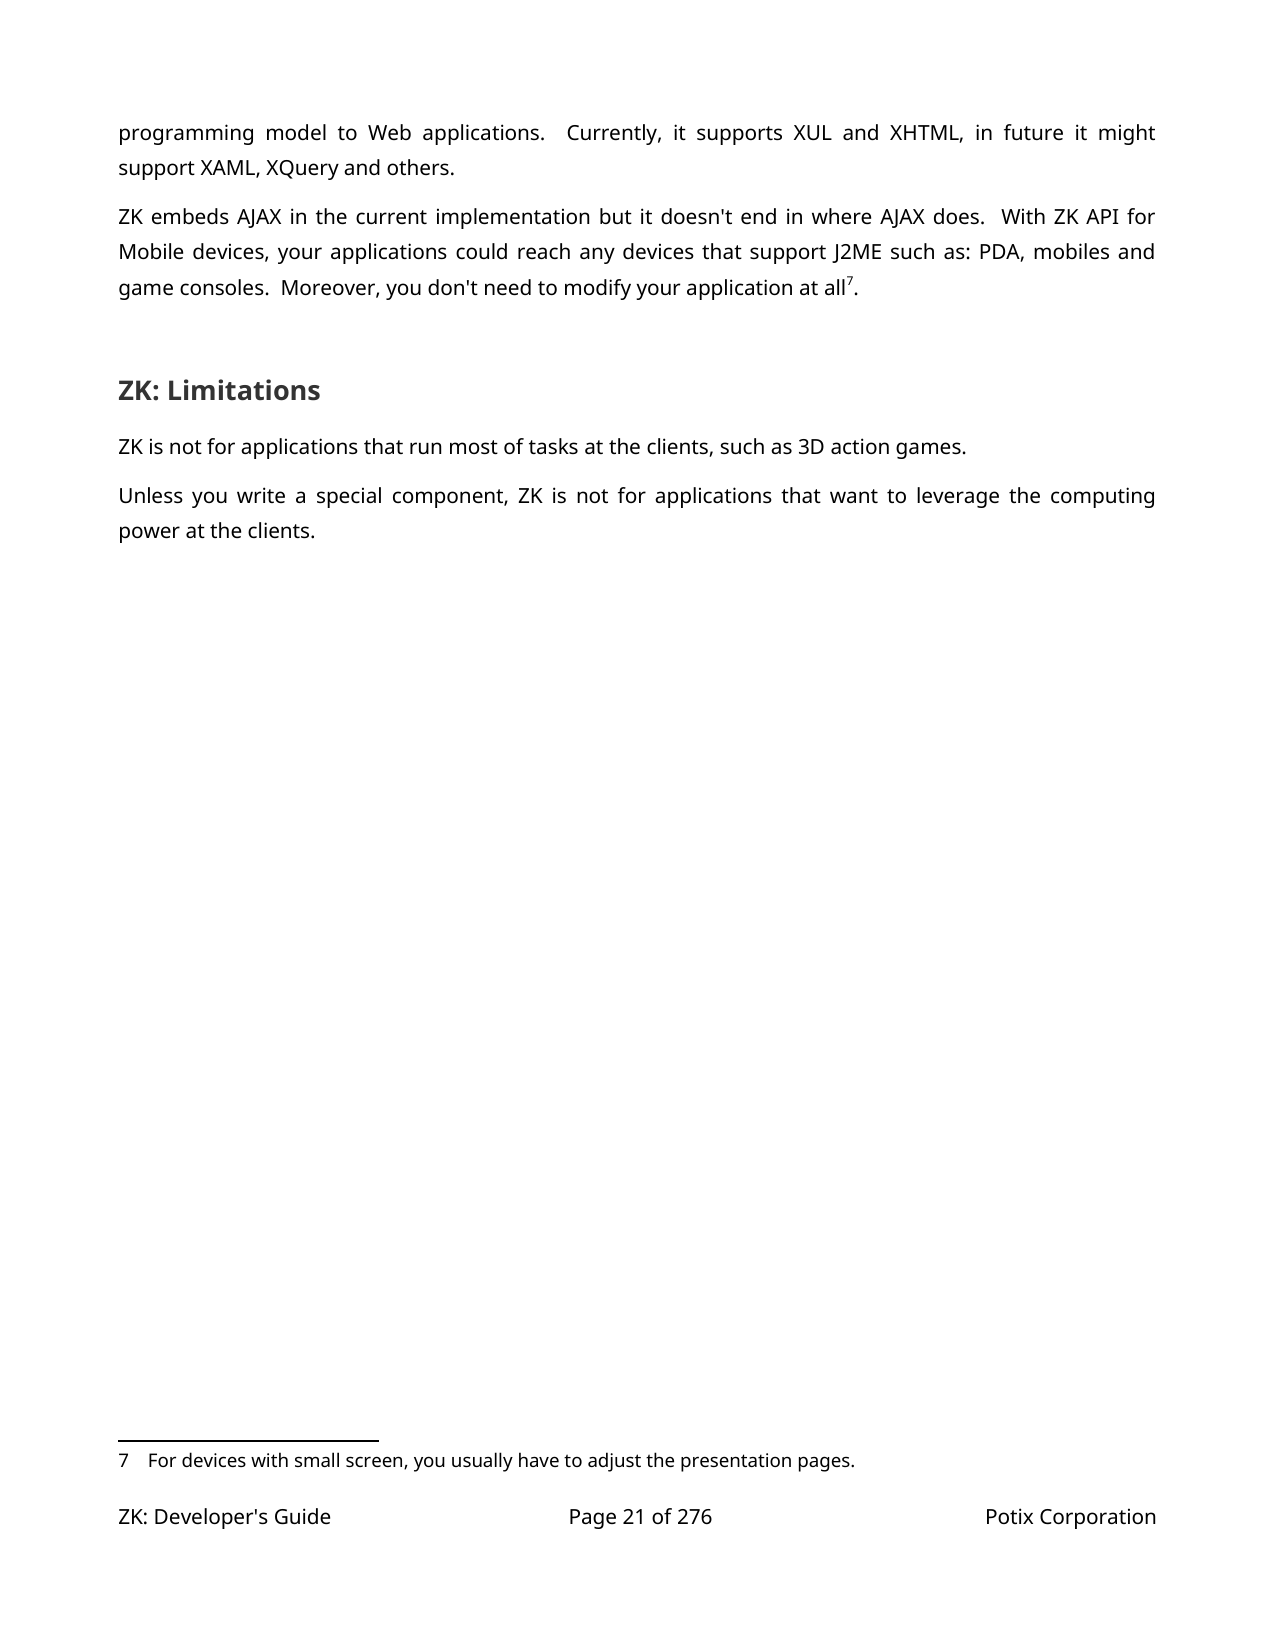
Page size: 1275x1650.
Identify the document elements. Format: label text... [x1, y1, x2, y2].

subtitle ZK: Limitations [118, 372, 1157, 408]
text ZK is not for applications that run most of tasks at the clients, such as 3D action games. [118, 432, 1157, 460]
text programming model to Web applications. Currently, it supports XUL and XHTML, in future it might support XAML, XQuery and others. [118, 118, 1157, 182]
text For devices with small screen, you usually have to adjust the presentation pages. [118, 1447, 1157, 1473]
text ZK embeds AJAX in the current implementation but it doesn't end in where AJAX does. With ZK API for Mobile devices, your applications could reach any devices that support J2ME such as: PDA, mobiles and game consoles. Moreover, you don't need to modify your application at all. [118, 202, 1157, 301]
text Unless you write a special component, ZK is not for applications that want to leverage the computing power at the clients. [118, 481, 1157, 544]
